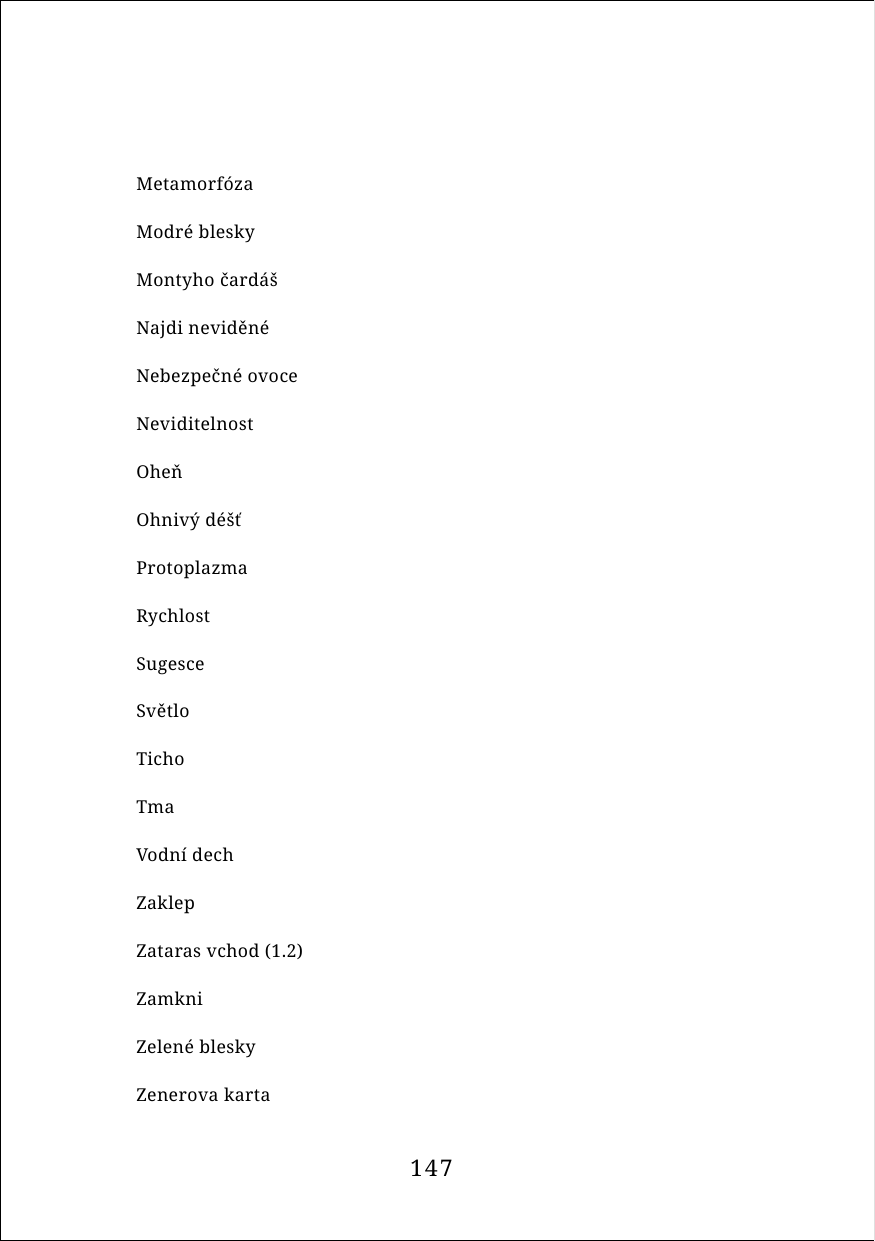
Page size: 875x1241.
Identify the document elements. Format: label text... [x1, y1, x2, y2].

text Nebezpečné ovoce [136, 363, 756, 388]
text Zamkni [136, 986, 756, 1011]
text Rychlost [136, 603, 756, 627]
text Neviditelnost [136, 411, 756, 436]
text Zenerova karta [136, 1082, 756, 1106]
text Montyho čardáš [136, 268, 756, 292]
text Modré blesky [136, 220, 756, 244]
text Najdi neviděné [136, 316, 756, 340]
text Vodní dech [136, 843, 756, 867]
text Tma [136, 795, 756, 819]
text Metamorfóza [136, 172, 756, 196]
text Zaklep [136, 891, 756, 915]
text Světlo [136, 699, 756, 723]
text Ticho [136, 747, 756, 771]
text Zataras vchod (1.2) [136, 938, 756, 963]
text Zelené blesky [136, 1034, 756, 1058]
text Protoplazma [136, 555, 756, 579]
text Oheň [136, 459, 756, 483]
text Sugesce [136, 651, 756, 675]
text Ohnivý déšť [136, 507, 756, 531]
